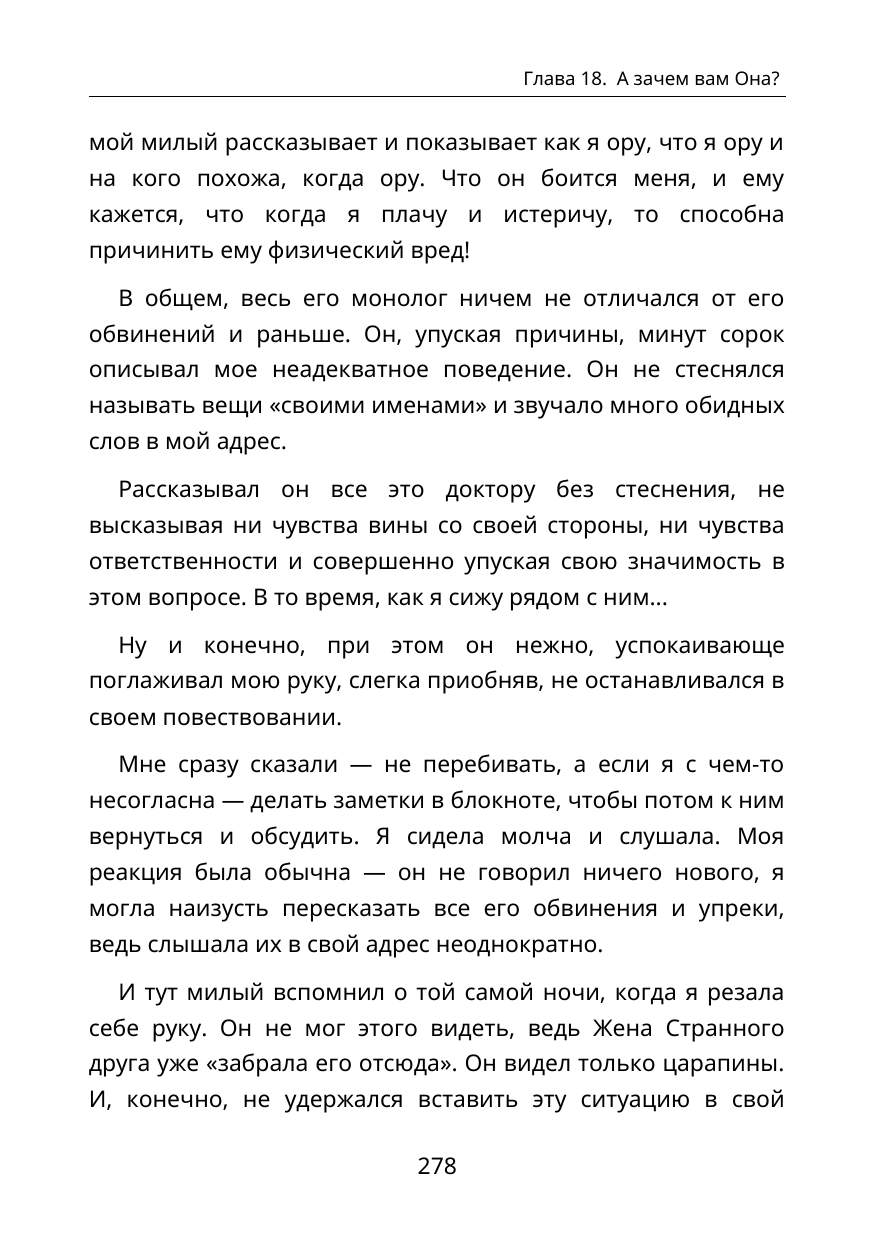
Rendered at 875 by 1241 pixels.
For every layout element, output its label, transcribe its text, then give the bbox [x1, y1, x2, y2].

text И тут милый вспомнил о той самой ночи, когда я резала себе руку. Он не мог этого видеть, ведь Жена Странного друга уже «забрала его отсюда». Он видел только царапины. И, конечно, не удержался вставить эту ситуацию в свой [88, 976, 786, 1114]
text Мне сразу сказали — не перебивать, а если я с чем-то несогласна — делать заметки в блокноте, чтобы потом к ним вернуться и обсудить. Я сидела молча и слушала. Моя реакция была обычна — он не говорил ничего нового, я могла наизусть пересказать все его обвинения и упреки, ведь слышала их в свой адрес неоднократно. [88, 748, 786, 959]
text мой милый рассказывает и показывает как я ору, что я ору и на кого похожа, когда ору. Что он боится меня, и ему кажется, что когда я плачу и истеричу, то способна причинить ему физический вред! [88, 126, 786, 265]
text Рассказывал он все это доктору без стеснения, не высказывая ни чувства вины со своей стороны, ни чувства ответственности и совершенно упуская свою значимость в этом вопросе. В то время, как я сижу рядом с ним... [88, 473, 786, 612]
text Ну и конечно, при этом он нежно, успокаивающе поглаживал мою руку, слегка приобняв, не останавливался в своем повествовании. [88, 628, 786, 732]
text В общем, весь его монолог ничем не отличался от его обвинений и раньше. Он, упуская причины, минут сорок описывал мое неадекватное поведение. Он не стеснялся называть вещи «своими именами» и звучало много обидных слов в мой адрес. [88, 282, 786, 457]
